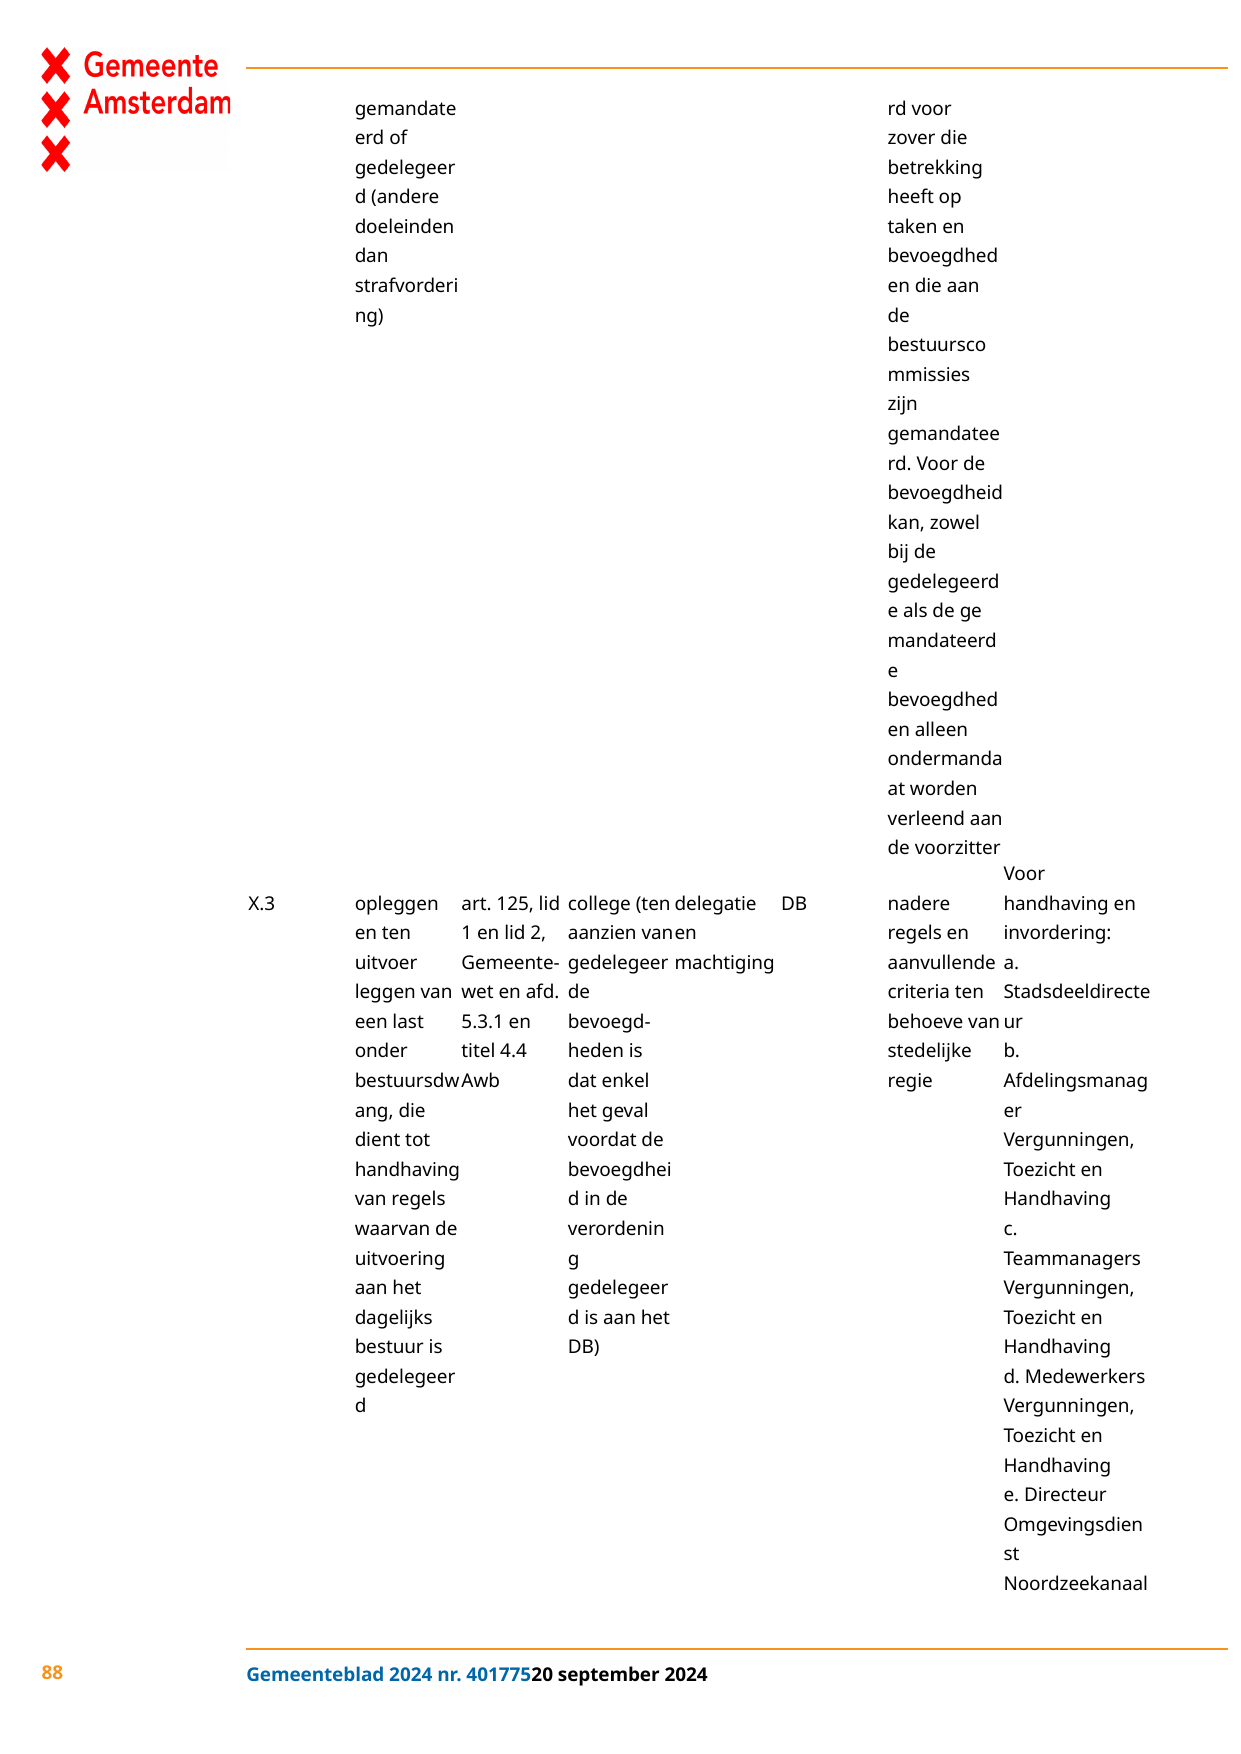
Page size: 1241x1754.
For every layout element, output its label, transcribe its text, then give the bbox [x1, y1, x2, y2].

table_cell gemandateerd of gedelegeerd (andere doeleinden dan strafvordering) [355, 95, 461, 860]
table_cell Voor handhaving en invordering: a. Stadsdeeldirecteur b. Afdelingsmanager Vergunningen, Toezicht en Handhaving c. Teammanagers Vergunningen, Toezicht en Handhaving d. Medewerkers Vergunningen, Toezicht en Handhaving e. Directeur Omgevingsdienst Noordzeekanaal [1003, 860, 1152, 1596]
table_cell [568, 95, 674, 860]
table_cell nadere regels en aanvullende criteria ten behoeve van stedelijke regie [888, 860, 1003, 1596]
table_cell rd voor zover die betrekking heeft op taken en bevoegdheden die aan de bestuurscommissies zijn gemandateerd. Voor de bevoegdheid kan, zowel bij de gedelegeerde als de ge mandateerde bevoegdheden alleen ondermandaat worden verleend aan de voorzitter [888, 95, 1003, 860]
table_cell [248, 95, 354, 860]
table_cell [461, 95, 568, 860]
picture [41, 47, 231, 172]
table_cell opleggen en ten uitvoer leggen van een last onder bestuursdwang, die dient tot handhaving van regels waarvan de uitvoering aan het dagelijks bestuur is gedelegeerd [355, 860, 461, 1596]
table_cell [781, 95, 887, 860]
table_cell college (ten aanzien van gedelegeerde bevoegd-heden is dat enkel het geval voordat de bevoegdheid in de verordening gedelegeerd is aan het DB) [568, 860, 674, 1596]
table_cell art. 125, lid 1 en lid 2, Gemeente-wet en afd. 5.3.1 en titel 4.4 Awb [461, 860, 568, 1596]
table_cell DB [781, 860, 887, 1596]
table_cell [674, 95, 781, 860]
table_cell X.3 [248, 860, 354, 1596]
table_cell [1003, 95, 1152, 860]
table_cell delegatie en machtiging [674, 860, 781, 1596]
